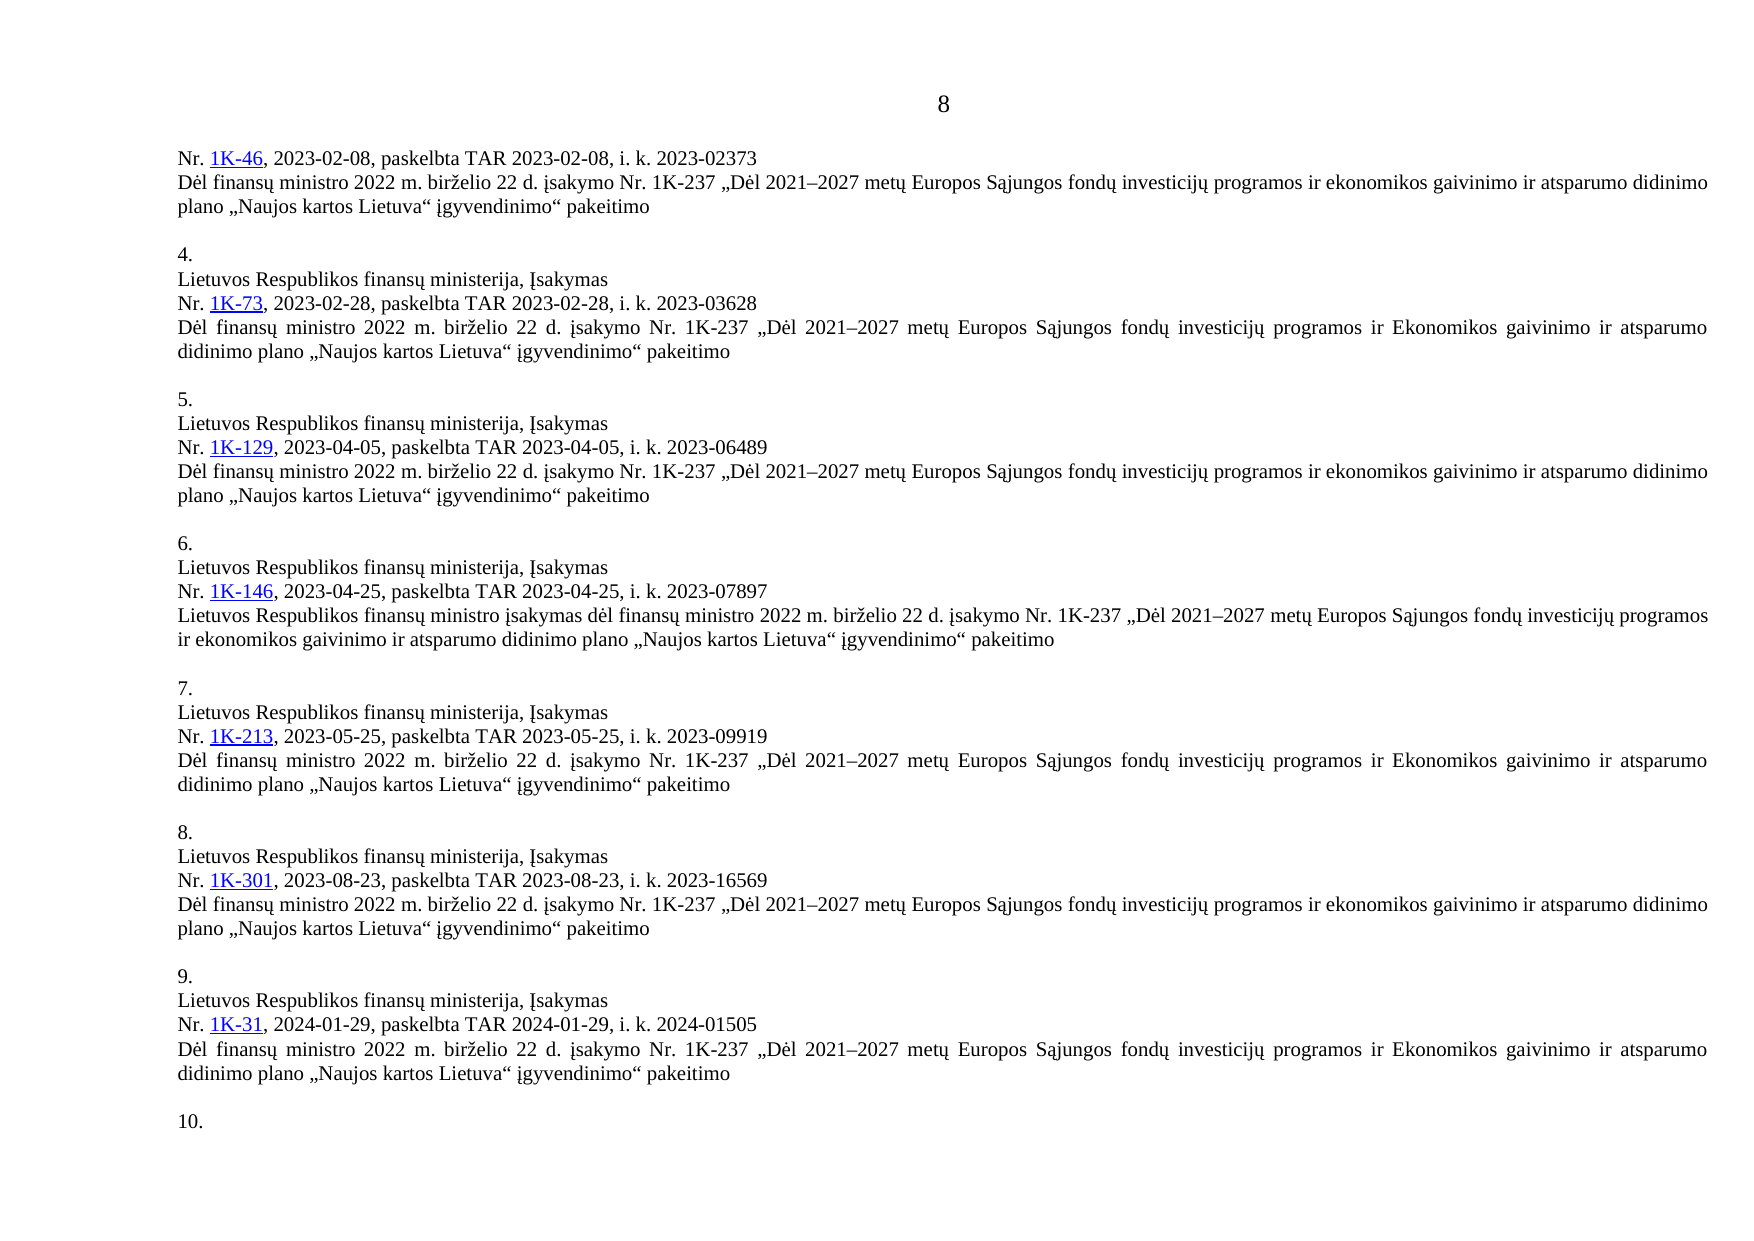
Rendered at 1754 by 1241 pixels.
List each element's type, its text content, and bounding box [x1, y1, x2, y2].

text Dėl finansų ministro 2022 m. birželio 22 d. įsakymo Nr. 1K-237 „Dėl 2021–2027 metų Europos Sąjungos fondų investicijų programos ir Ekonomikos gaivinimo ir atsparumo didinimo plano „Naujos kartos Lietuva“ įgyvendinimo“ pakeitimo [177, 1036, 1709, 1084]
text 6. [177, 531, 1709, 555]
text Lietuvos Respublikos finansų ministro įsakymas dėl finansų ministro 2022 m. birželio 22 d. įsakymo Nr. 1K-237 „Dėl 2021–2027 metų Europos Sąjungos fondų investicijų programos ir ekonomikos gaivinimo ir atsparumo didinimo plano „Naujos kartos Lietuva“ įgyvendinimo“ pakeitimo [177, 603, 1709, 651]
text Dėl finansų ministro 2022 m. birželio 22 d. įsakymo Nr. 1K-237 „Dėl 2021–2027 metų Europos Sąjungos fondų investicijų programos ir ekonomikos gaivinimo ir atsparumo didinimo plano „Naujos kartos Lietuva“ įgyvendinimo“ pakeitimo [177, 459, 1709, 507]
text Lietuvos Respublikos finansų ministerija, Įsakymas [177, 988, 1709, 1012]
text Lietuvos Respublikos finansų ministerija, Įsakymas [177, 266, 1709, 291]
text 5. [177, 387, 1709, 411]
text Dėl finansų ministro 2022 m. birželio 22 d. įsakymo Nr. 1K-237 „Dėl 2021–2027 metų Europos Sąjungos fondų investicijų programos ir Ekonomikos gaivinimo ir atsparumo didinimo plano „Naujos kartos Lietuva“ įgyvendinimo“ pakeitimo [177, 314, 1709, 363]
text Nr. 1K-73, 2023-02-28, paskelbta TAR 2023-02-28, i. k. 2023-03628 [177, 291, 1709, 314]
text Lietuvos Respublikos finansų ministerija, Įsakymas [177, 699, 1709, 724]
text Lietuvos Respublikos finansų ministerija, Įsakymas [177, 844, 1709, 868]
text Dėl finansų ministro 2022 m. birželio 22 d. įsakymo Nr. 1K-237 „Dėl 2021–2027 metų Europos Sąjungos fondų investicijų programos ir ekonomikos gaivinimo ir atsparumo didinimo plano „Naujos kartos Lietuva“ įgyvendinimo“ pakeitimo [177, 170, 1709, 218]
text Nr. 1K-129, 2023-04-05, paskelbta TAR 2023-04-05, i. k. 2023-06489 [177, 435, 1709, 459]
text 7. [177, 676, 1709, 699]
text Nr. 1K-146, 2023-04-25, paskelbta TAR 2023-04-25, i. k. 2023-07897 [177, 579, 1709, 603]
text 9. [177, 964, 1709, 988]
text Nr. 1K-46, 2023-02-08, paskelbta TAR 2023-02-08, i. k. 2023-02373 [177, 146, 1709, 170]
text Dėl finansų ministro 2022 m. birželio 22 d. įsakymo Nr. 1K-237 „Dėl 2021–2027 metų Europos Sąjungos fondų investicijų programos ir Ekonomikos gaivinimo ir atsparumo didinimo plano „Naujos kartos Lietuva“ įgyvendinimo“ pakeitimo [177, 748, 1709, 796]
text 4. [177, 242, 1709, 266]
text Nr. 1K-213, 2023-05-25, paskelbta TAR 2023-05-25, i. k. 2023-09919 [177, 724, 1709, 748]
text Dėl finansų ministro 2022 m. birželio 22 d. įsakymo Nr. 1K-237 „Dėl 2021–2027 metų Europos Sąjungos fondų investicijų programos ir ekonomikos gaivinimo ir atsparumo didinimo plano „Naujos kartos Lietuva“ įgyvendinimo“ pakeitimo [177, 892, 1709, 940]
text Lietuvos Respublikos finansų ministerija, Įsakymas [177, 555, 1709, 579]
text 10. [177, 1109, 1709, 1133]
text Nr. 1K-31, 2024-01-29, paskelbta TAR 2024-01-29, i. k. 2024-01505 [177, 1012, 1709, 1036]
text Nr. 1K-301, 2023-08-23, paskelbta TAR 2023-08-23, i. k. 2023-16569 [177, 868, 1709, 892]
text Lietuvos Respublikos finansų ministerija, Įsakymas [177, 411, 1709, 435]
text 8. [177, 820, 1709, 844]
